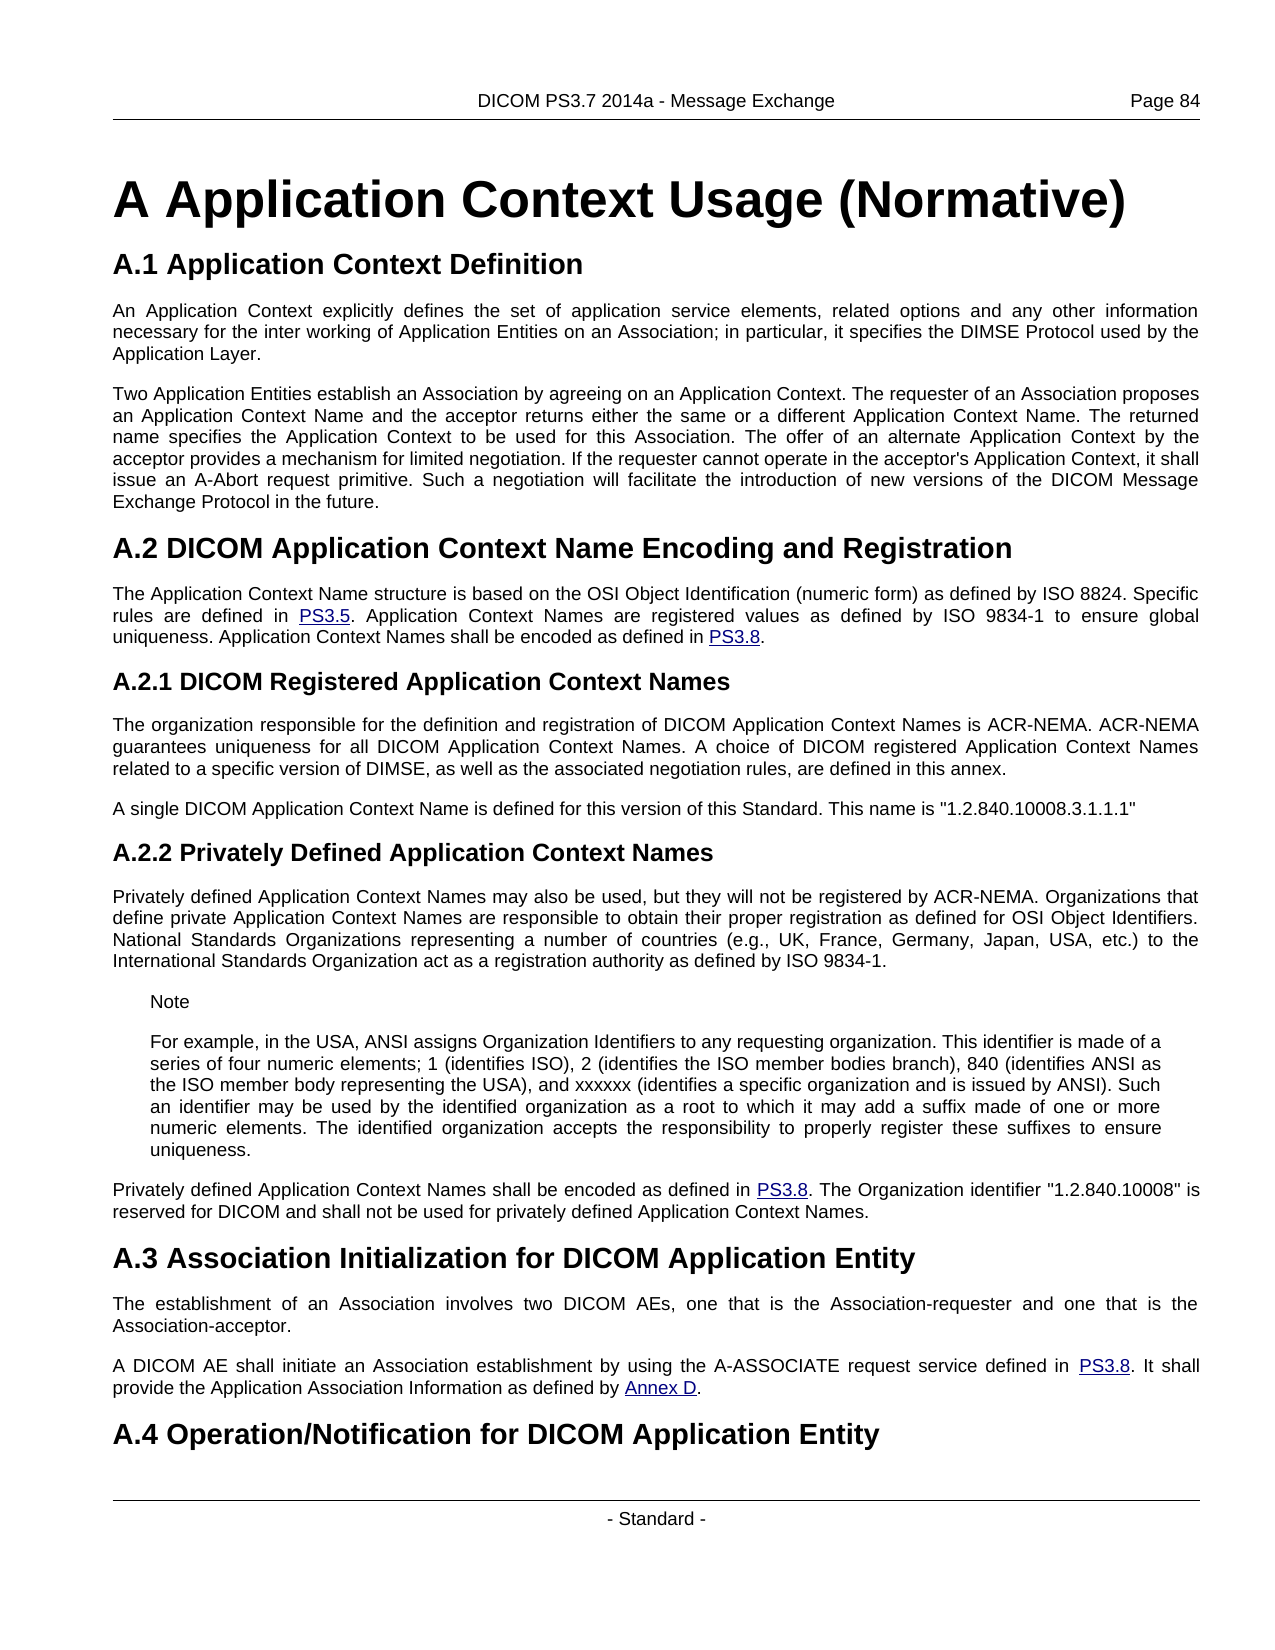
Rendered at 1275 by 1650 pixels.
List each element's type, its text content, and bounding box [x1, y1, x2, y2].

text Privately defined Application Context Names may also be used, but they will not be registered by ACR-NEMA. Organizations that define private Application Context Names are responsible to obtain their proper registration as defined for OSI Object Identifiers. National Standards Organizations representing a number of countries (e.g., UK, France, Germany, Japan, USA, etc.) to the International Standards Organization act as a registration authority as defined by ISO 9834-1. [112, 885, 1200, 972]
text Two Application Entities establish an Association by agreeing on an Application Context. The requester of an Association proposes an Application Context Name and the acceptor returns either the same or a different Application Context Name. The returned name specifies the Application Context to be used for this Association. The offer of an alternate Application Context by the acceptor provides a mechanism for limited negotiation. If the requester cannot operate in the acceptor's Application Context, it shall issue an A-Abort request primitive. Such a negotiation will facilitate the introduction of new versions of the DICOM Message Exchange Protocol in the future. [112, 383, 1200, 512]
text A.4 Operation/Notification for DICOM Application Entity [112, 1417, 1200, 1450]
text Note [150, 990, 1162, 1012]
text A.3 Association Initialization for DICOM Application Entity [112, 1241, 1200, 1274]
text A.2.1 DICOM Registered Application Context Names [112, 667, 1200, 695]
text The organization responsible for the definition and registration of DICOM Application Context Names is ACR-NEMA. ACR-NEMA guarantees uniqueness for all DICOM Application Context Names. A choice of DICOM registered Application Context Names related to a specific version of DIMSE, as well as the associated negotiation rules, are defined in this annex. [112, 714, 1200, 779]
text An Application Context explicitly defines the set of application service elements, related options and any other information necessary for the inter working of Application Entities on an Association; in particular, it specifies the DIMSE Protocol used by the Application Layer. [112, 299, 1200, 364]
text Privately defined Application Context Names shall be encoded as defined in PS3.8. The Organization identifier "1.2.840.10008" is reserved for DICOM and shall not be used for privately defined Application Context Names. [112, 1179, 1200, 1222]
text A.2.2 Privately Defined Application Context Names [112, 838, 1200, 867]
text The Application Context Name structure is based on the OSI Object Identification (numeric form) as defined by ISO 8824. Specific rules are defined in PS3.5. Application Context Names are registered values as defined by ISO 9834-1 to ensure global uniqueness. Application Context Names shall be encoded as defined in PS3.8. [112, 583, 1200, 648]
text A.2 DICOM Application Context Name Encoding and Registration [112, 531, 1200, 564]
text A single DICOM Application Context Name is defined for this version of this Standard. This name is "1.2.840.10008.3.1.1.1" [112, 798, 1200, 819]
text A DICOM AE shall initiate an Association establishment by using the A-ASSOCIATE request service defined in PS3.8. It shall provide the Application Association Information as defined by Annex D. [112, 1355, 1200, 1398]
text A.1 Application Context Definition [112, 247, 1200, 281]
text The establishment of an Association involves two DICOM AEs, one that is the Association-requester and one that is the Association-acceptor. [112, 1293, 1200, 1336]
text A Application Context Usage (Normative) [112, 169, 1200, 228]
text For example, in the USA, ANSI assigns Organization Identifiers to any requesting organization. This identifier is made of a series of four numeric elements; 1 (identifies ISO), 2 (identifies the ISO member bodies branch), 840 (identifies ANSI as the ISO member body representing the USA), and xxxxxx (identifies a specific organization and is issued by ANSI). Such an identifier may be used by the identified organization as a root to which it may add a suffix made of one or more numeric elements. The identified organization accepts the responsibility to properly register these suffixes to ensure uniqueness. [150, 1031, 1162, 1160]
